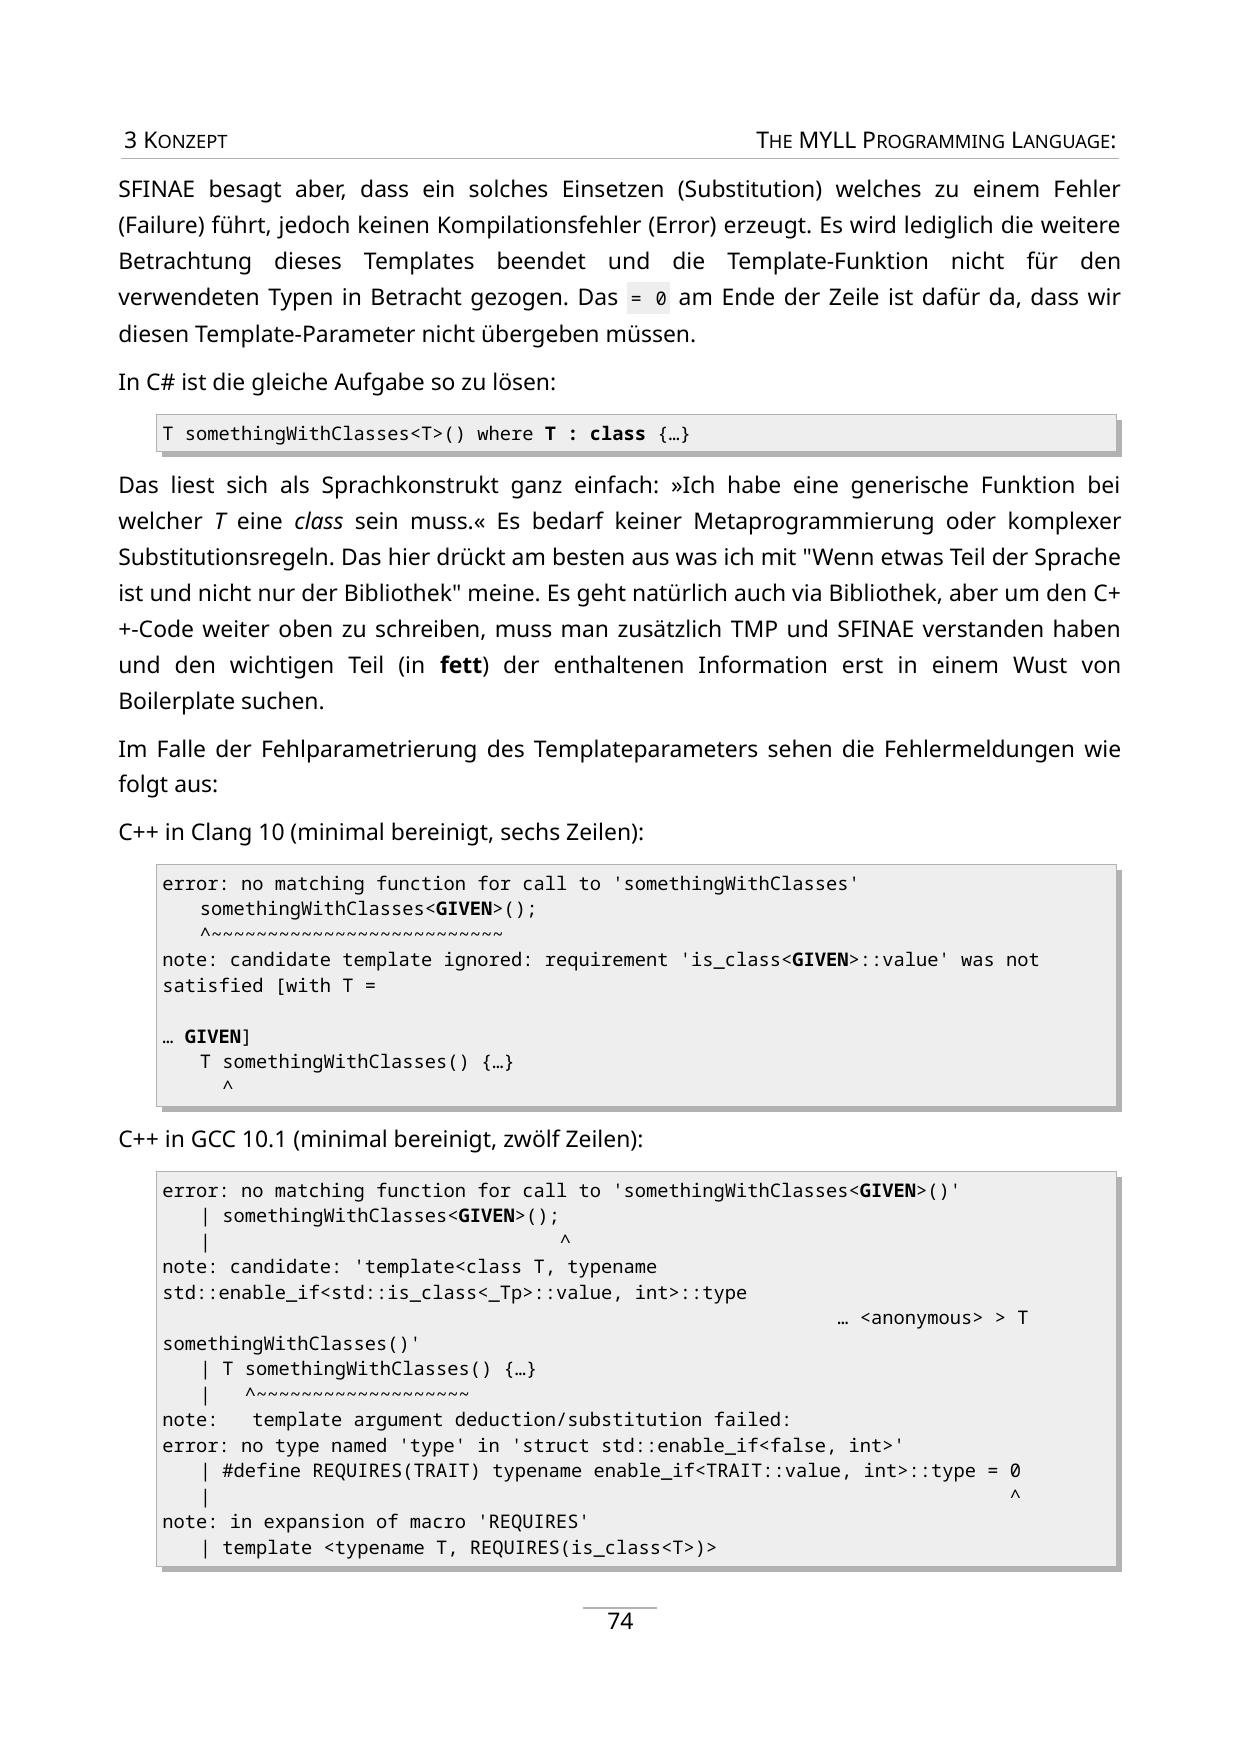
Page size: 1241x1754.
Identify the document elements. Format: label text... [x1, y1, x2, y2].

text Im Falle der Fehlparametrierung des Templateparameters sehen die Fehlermeldungen wie folgt aus: [118, 732, 1122, 800]
text T somethingWithClasses<T>() where T : class {…} [157, 415, 1116, 451]
text In C# ist die gleiche Aufgabe so zu lösen: [118, 366, 1122, 397]
text C++ in Clang 10 (minimal bereinigt, sechs Zeilen): [118, 816, 1122, 847]
text C++ in GCC 10.1 (minimal bereinigt, zwölf Zeilen): [118, 1123, 1122, 1154]
text error: no matching function for call to 'somethingWithClasses<GIVEN>()' | somethingWithClasses<GIVEN>(); | ^ note: candidate: 'template<class T, typename std::enable_if<std::is_class<_Tp>::value, int>::type … <anonymous> > T somethingWithClasses()' | T somethingWithClasses() {…} | ^~~~~~~~~~~~~~~~~~~~ note: template argument deduction/substitution failed: error: no type named 'type' in 'struct std::enable_if<false, int>' | #define REQUIRES(TRAIT) typename enable_if<TRAIT::value, int>::type = 0 | ^ note: in expansion of macro 'REQUIRES' | template <typename T, REQUIRES(is_class<T>)> [157, 1172, 1116, 1566]
text error: no matching function for call to 'somethingWithClasses' somethingWithClasses<GIVEN>(); ^~~~~~~~~~~~~~~~~~~~~~~~~~~ note: candidate template ignored: requirement 'is_class<GIVEN>::value' was not satisfied [with T = … GIVEN] T somethingWithClasses() {…} ^ [157, 865, 1116, 1106]
text SFINAE besagt aber, dass ein solches Einsetzen (Substitution) welches zu einem Fehler (Failure) führt, jedoch keinen Kompilationsfehler (Error) erzeugt. Es wird lediglich die weitere Betrachtung dieses Templates beendet und die Template-Funktion nicht für den verwendeten Typen in Betracht gezogen. Das = 0 am Ende der Zeile ist dafür da, dass wir diesen Template-Parameter nicht übergeben müssen. [118, 173, 1122, 350]
text Das liest sich als Sprachkonstrukt ganz einfach: »Ich habe eine generische Funktion bei welcher T eine class sein muss.« Es bedarf keiner Metaprogrammierung oder komplexer Substitutionsregeln. Das hier drückt am besten aus was ich mit "Wenn etwas Teil der Sprache ist und nicht nur der Bibliothek" meine. Es geht natürlich auch via Bibliothek, aber um den C++-Code weiter oben zu schreiben, muss man zusätzlich TMP und SFINAE verstanden haben und den wichtigen Teil (in fett) der enthaltenen Information erst in einem Wust von Boilerplate suchen. [118, 469, 1122, 716]
